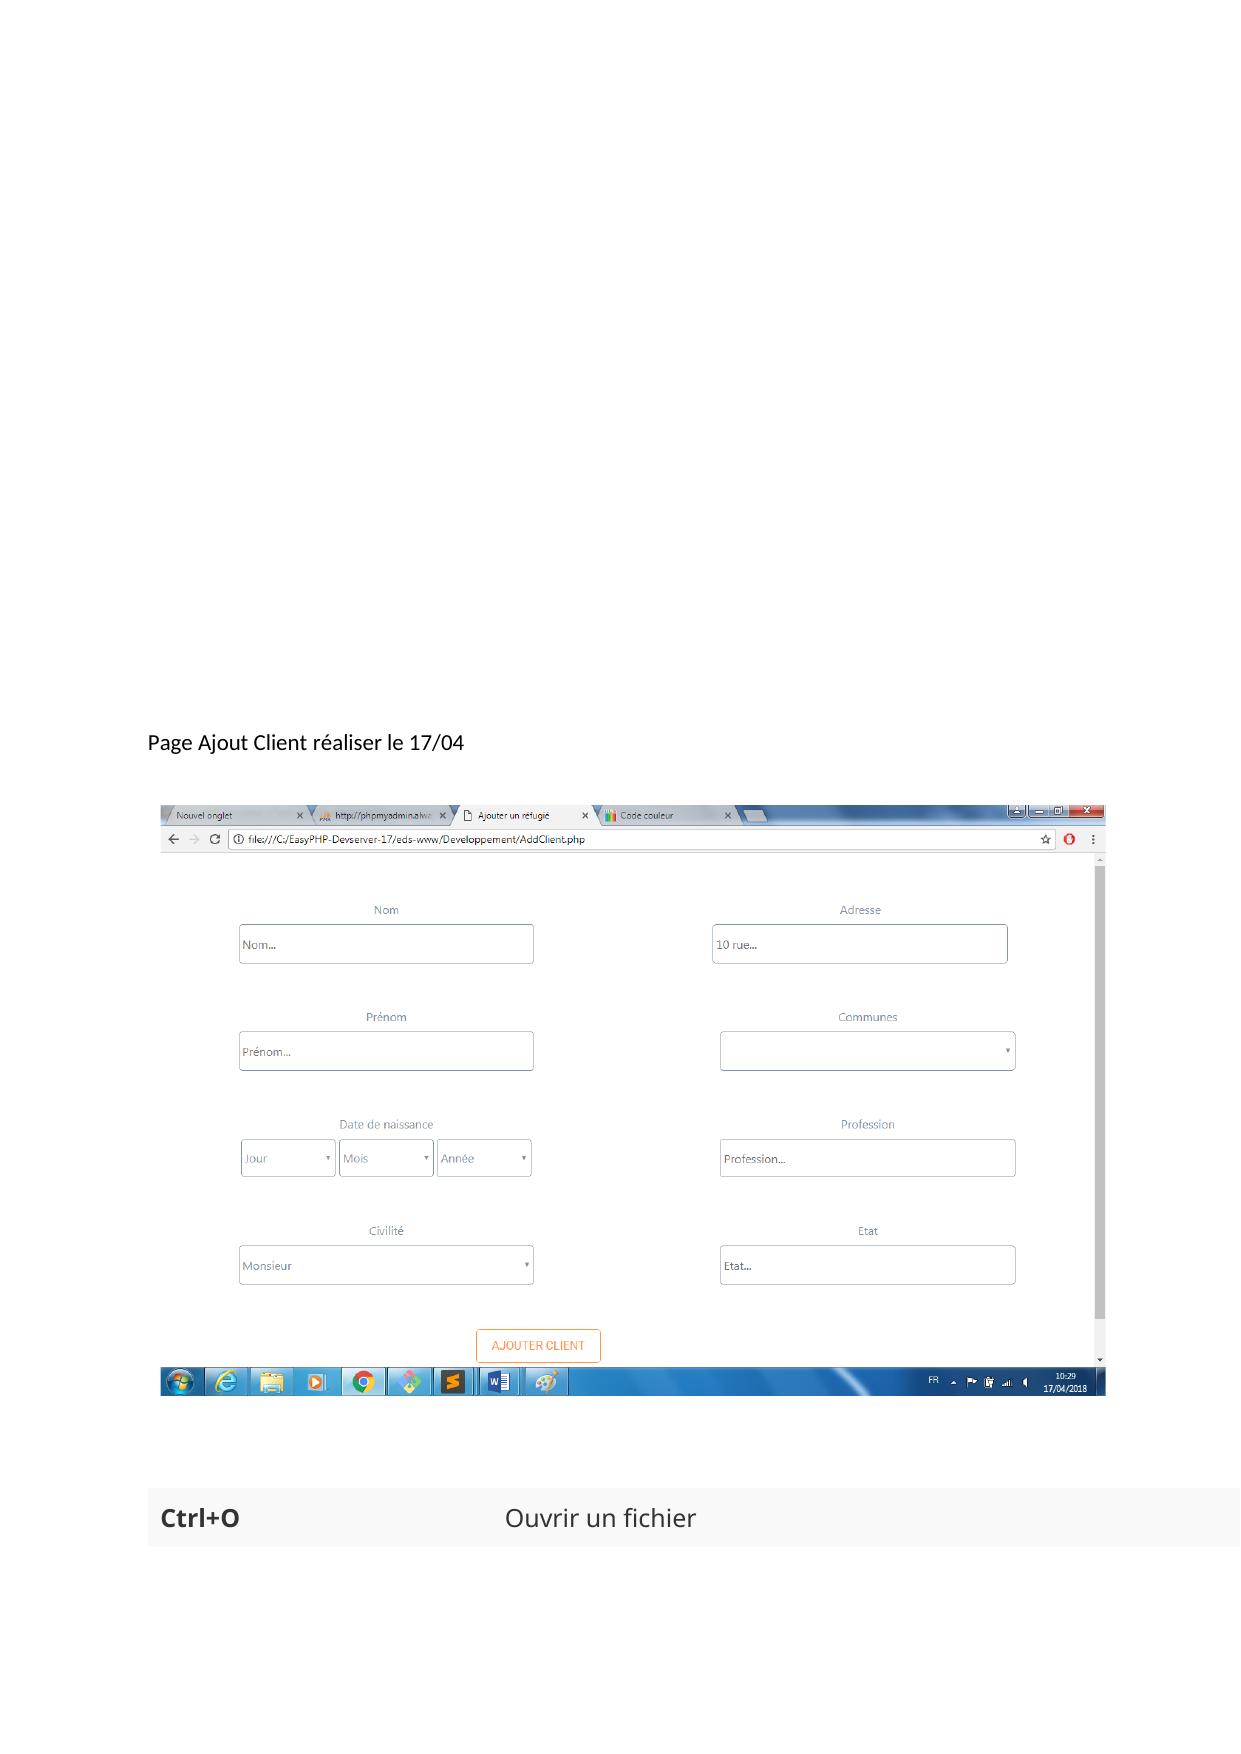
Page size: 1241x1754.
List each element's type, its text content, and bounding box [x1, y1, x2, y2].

table_header Ctrl+O [148, 1488, 492, 1547]
text Page Ajout Client réaliser le 17/04 [148, 728, 1093, 757]
table_header Ouvrir un fichier [492, 1488, 1240, 1547]
